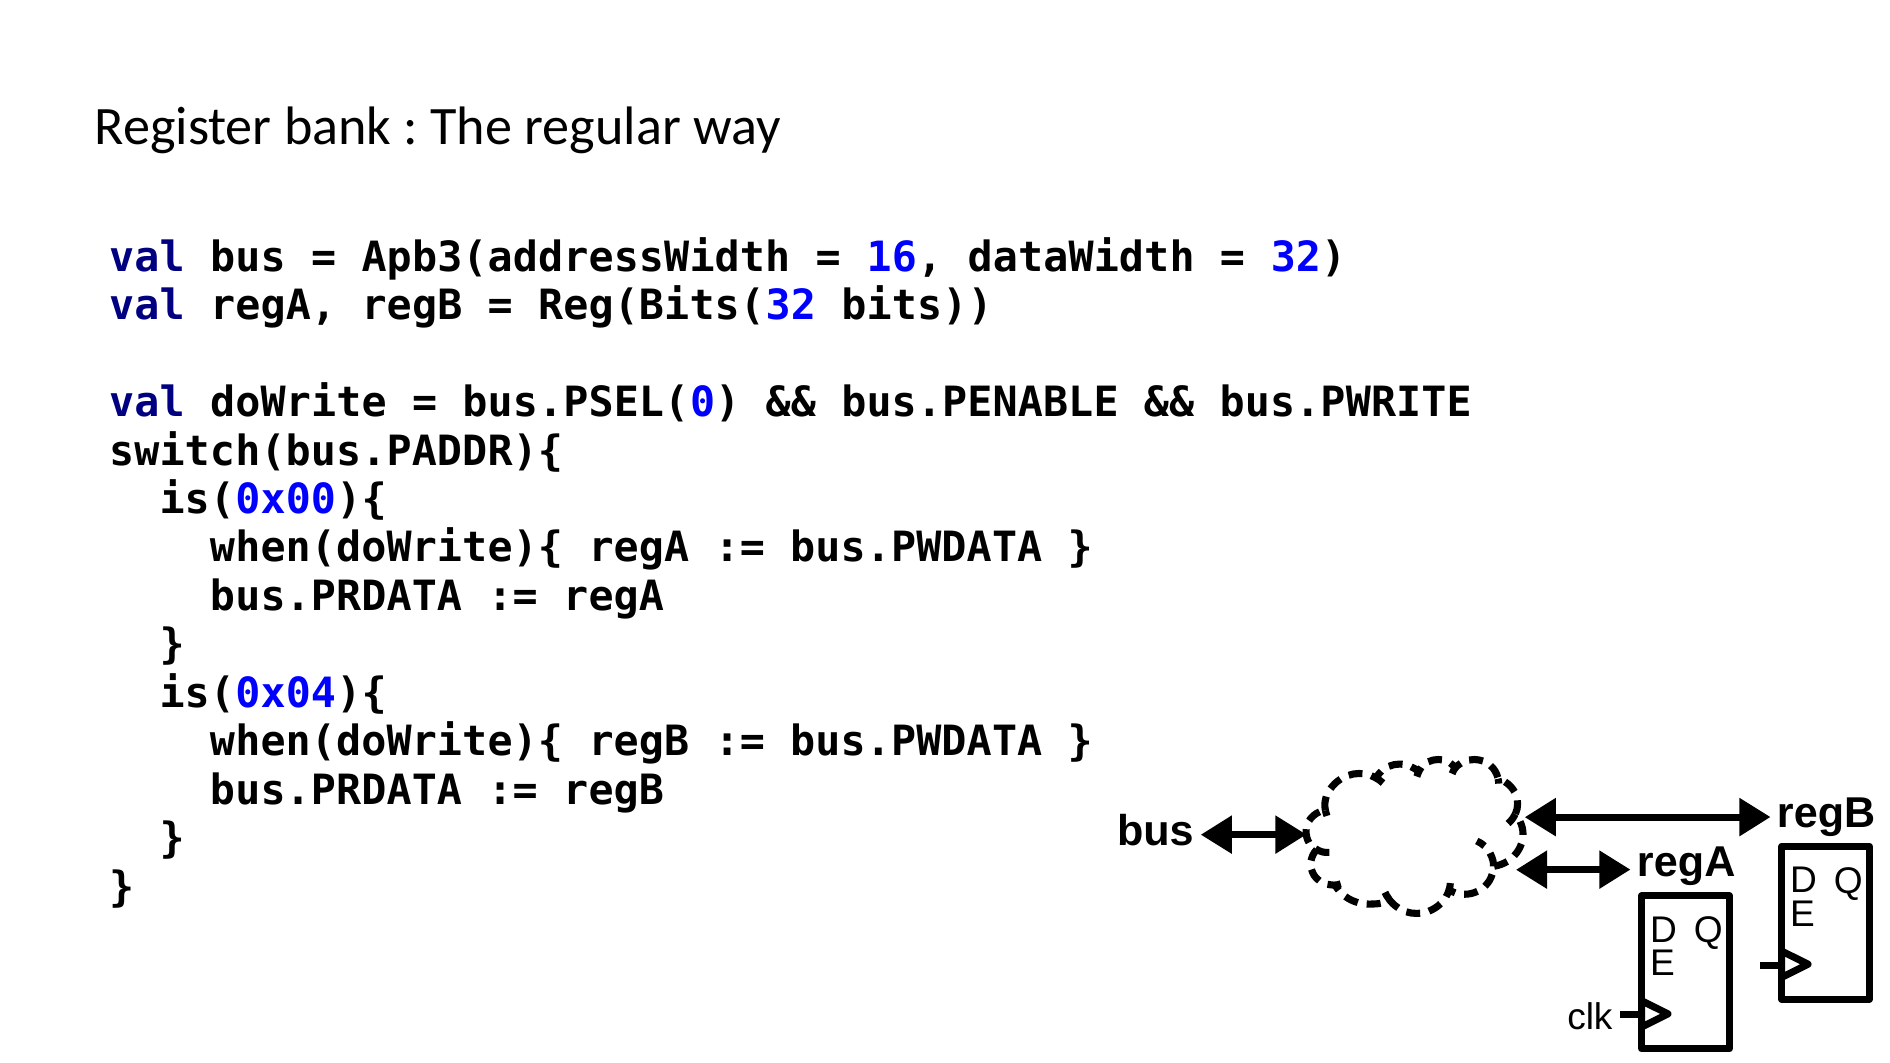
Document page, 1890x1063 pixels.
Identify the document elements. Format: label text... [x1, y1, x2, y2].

picture [1080, 755, 1890, 1053]
title Register bank : The regular way [94, 42, 1796, 220]
text_box val bus = Apb3(addressWidth = 16, dataWidth = 32) val regA, regB = Reg(Bits(32 bits)) val doWrite = bus.PSEL(0) && bus.PENABLE && bus.PWRITE switch(bus.PADDR){ is(0x00){ when(doWrite){ regA := bus.PWDATA } bus.PRDATA := regA } is(0x04){ when(doWrite){ regB := bus.PWDATA } bus.PRDATA := regB } } [94, 224, 1650, 1063]
